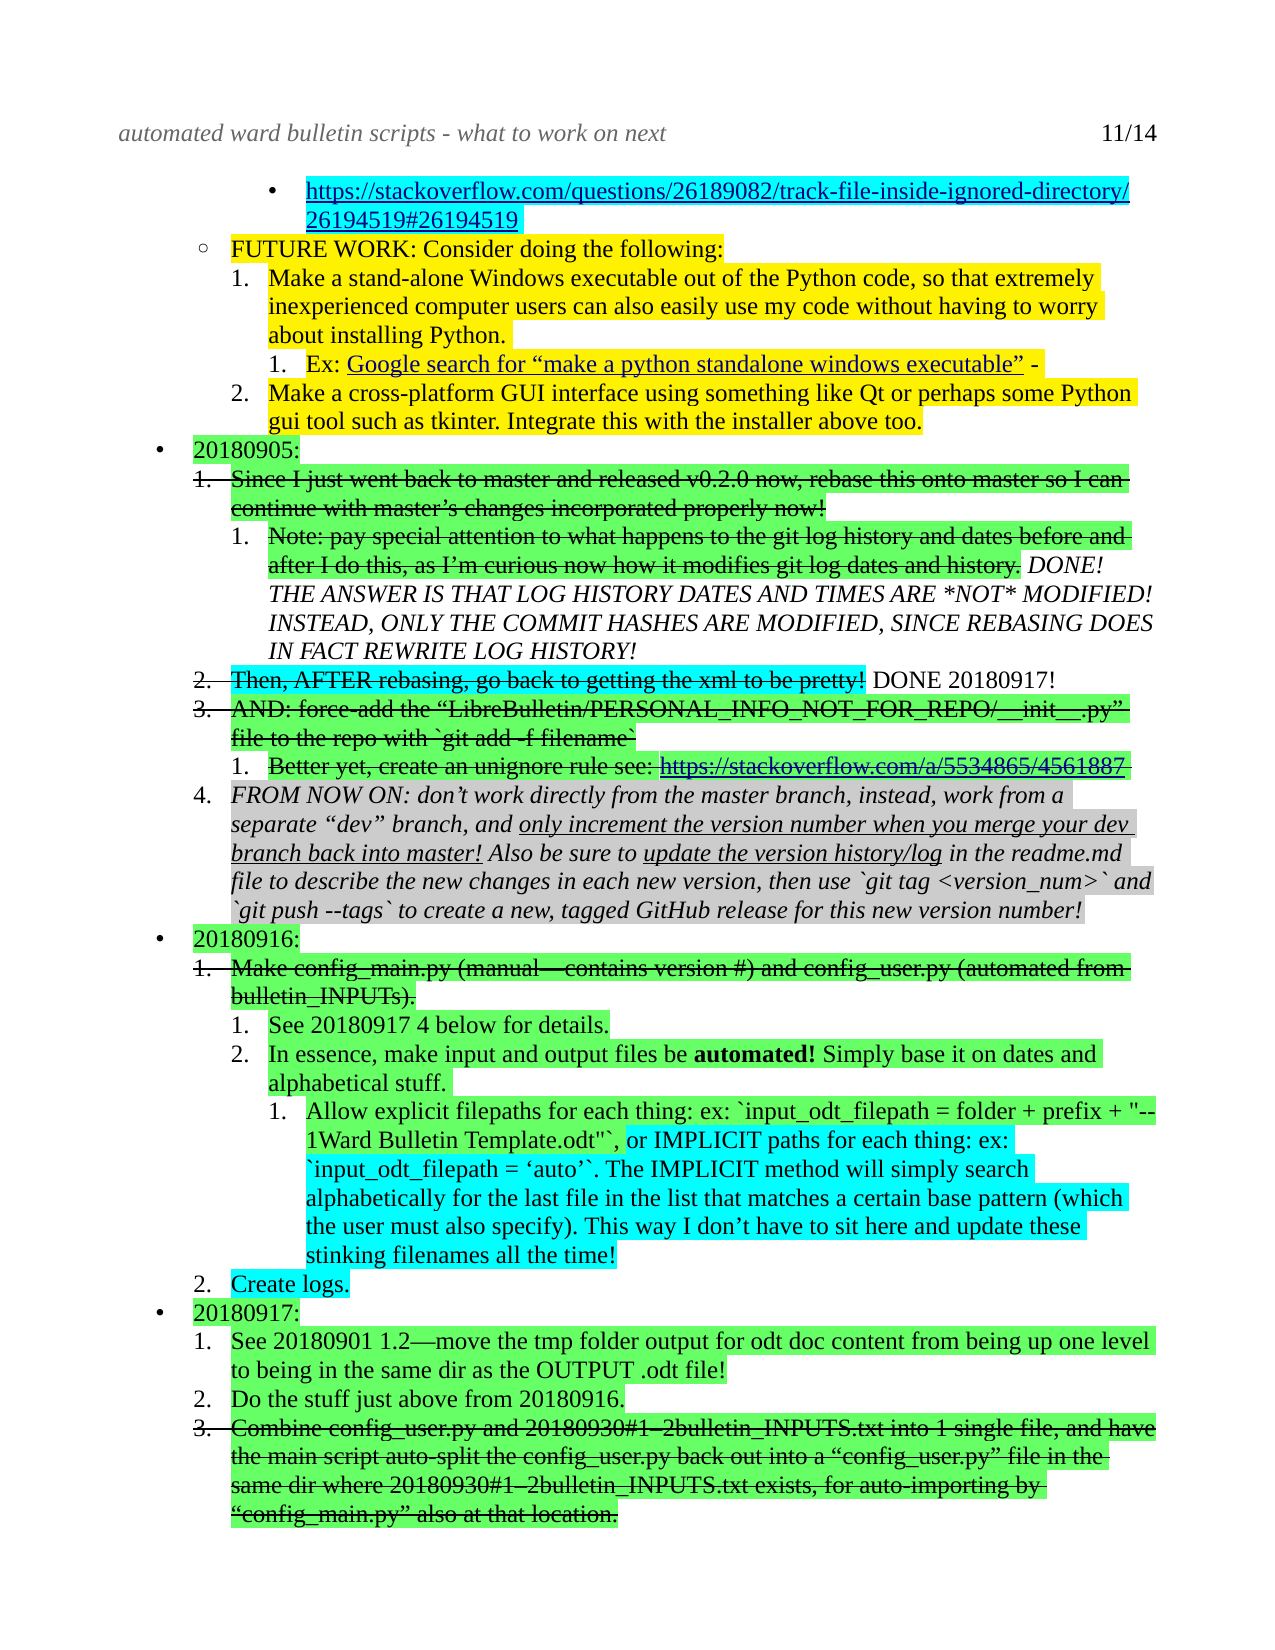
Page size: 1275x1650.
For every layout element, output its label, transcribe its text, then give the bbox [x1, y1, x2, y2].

list Make a cross-platform GUI interface using something like Qt or perhaps some Python gui tool such as tkinter. Integrate this with the installer above too. [231, 378, 1157, 435]
list Do the stuff just above from 20180916. [193, 1384, 1157, 1413]
list Combine config_user.py and 20180930#1–2bulletin_INPUTS.txt into 1 single file, and have the main script auto-split the config_user.py back out into a “config_user.py” file in the same dir where 20180930#1–2bulletin_INPUTS.txt exists, for auto-importing by “config_main.py” also at that location. [193, 1413, 1157, 1528]
list See 20180917 4 below for details. [231, 1010, 1157, 1039]
list FUTURE WORK: Consider doing the following: [193, 234, 1157, 263]
list https://stackoverflow.com/questions/26189082/track-file-inside-ignored-directory/26194519#26194519 [268, 176, 1157, 234]
list AND: force-add the “LibreBulletin/PERSONAL_INFO_NOT_FOR_REPO/__init__.py” file to the repo with `git add -f filename` [193, 694, 1157, 751]
list Better yet, create an unignore rule see: https://stackoverflow.com/a/5534865/4561887 [231, 751, 1157, 780]
list Create logs. [193, 1269, 1157, 1298]
list Then, AFTER rebasing, go back to getting the xml to be pretty! DONE 20180917! [193, 665, 1157, 694]
list Allow explicit filepaths for each thing: ex: `input_odt_filepath = folder + prefix + "--1Ward Bulletin Template.odt"`, or IMPLICIT paths for each thing: ex: `input_odt_filepath = ‘auto’`. The IMPLICIT method will simply search alphabetically for the last file in the list that matches a certain base pattern (which the user must also specify). This way I don’t have to sit here and update these stinking filenames all the time! [268, 1096, 1157, 1269]
list Since I just went back to master and released v0.2.0 now, rebase this onto master so I can continue with master’s changes incorporated properly now! [193, 464, 1157, 521]
list In essence, make input and output files be automated! Simply base it on dates and alphabetical stuff. [231, 1039, 1157, 1096]
list Ex: Google search for “make a python standalone windows executable” - [268, 349, 1157, 378]
list Make a stand-alone Windows executable out of the Python code, so that extremely inexperienced computer users can also easily use my code without having to worry about installing Python. [231, 263, 1157, 349]
list Make config_main.py (manual—contains version #) and config_user.py (automated from bulletin_INPUTs). [193, 953, 1157, 1010]
list Note: pay special attention to what happens to the git log history and dates before and after I do this, as I’m curious now how it modifies git log dates and history. DONE! THE ANSWER IS THAT LOG HISTORY DATES AND TIMES ARE *NOT* MODIFIED! INSTEAD, ONLY THE COMMIT HASHES ARE MODIFIED, SINCE REBASING DOES IN FACT REWRITE LOG HISTORY! [231, 521, 1157, 665]
list 20180905: [156, 435, 1157, 464]
list See 20180901 1.2—move the tmp folder output for odt doc content from being up one level to being in the same dir as the OUTPUT .odt file! [193, 1326, 1157, 1384]
list FROM NOW ON: don’t work directly from the master branch, instead, work from a separate “dev” branch, and only increment the version number when you merge your dev branch back into master! Also be sure to update the version history/log in the readme.md file to describe the new changes in each new version, then use `git tag <version_num>` and `git push --tags` to create a new, tagged GitHub release for this new version number! [193, 780, 1157, 924]
list 20180917: [156, 1298, 1157, 1326]
list 20180916: [156, 924, 1157, 953]
